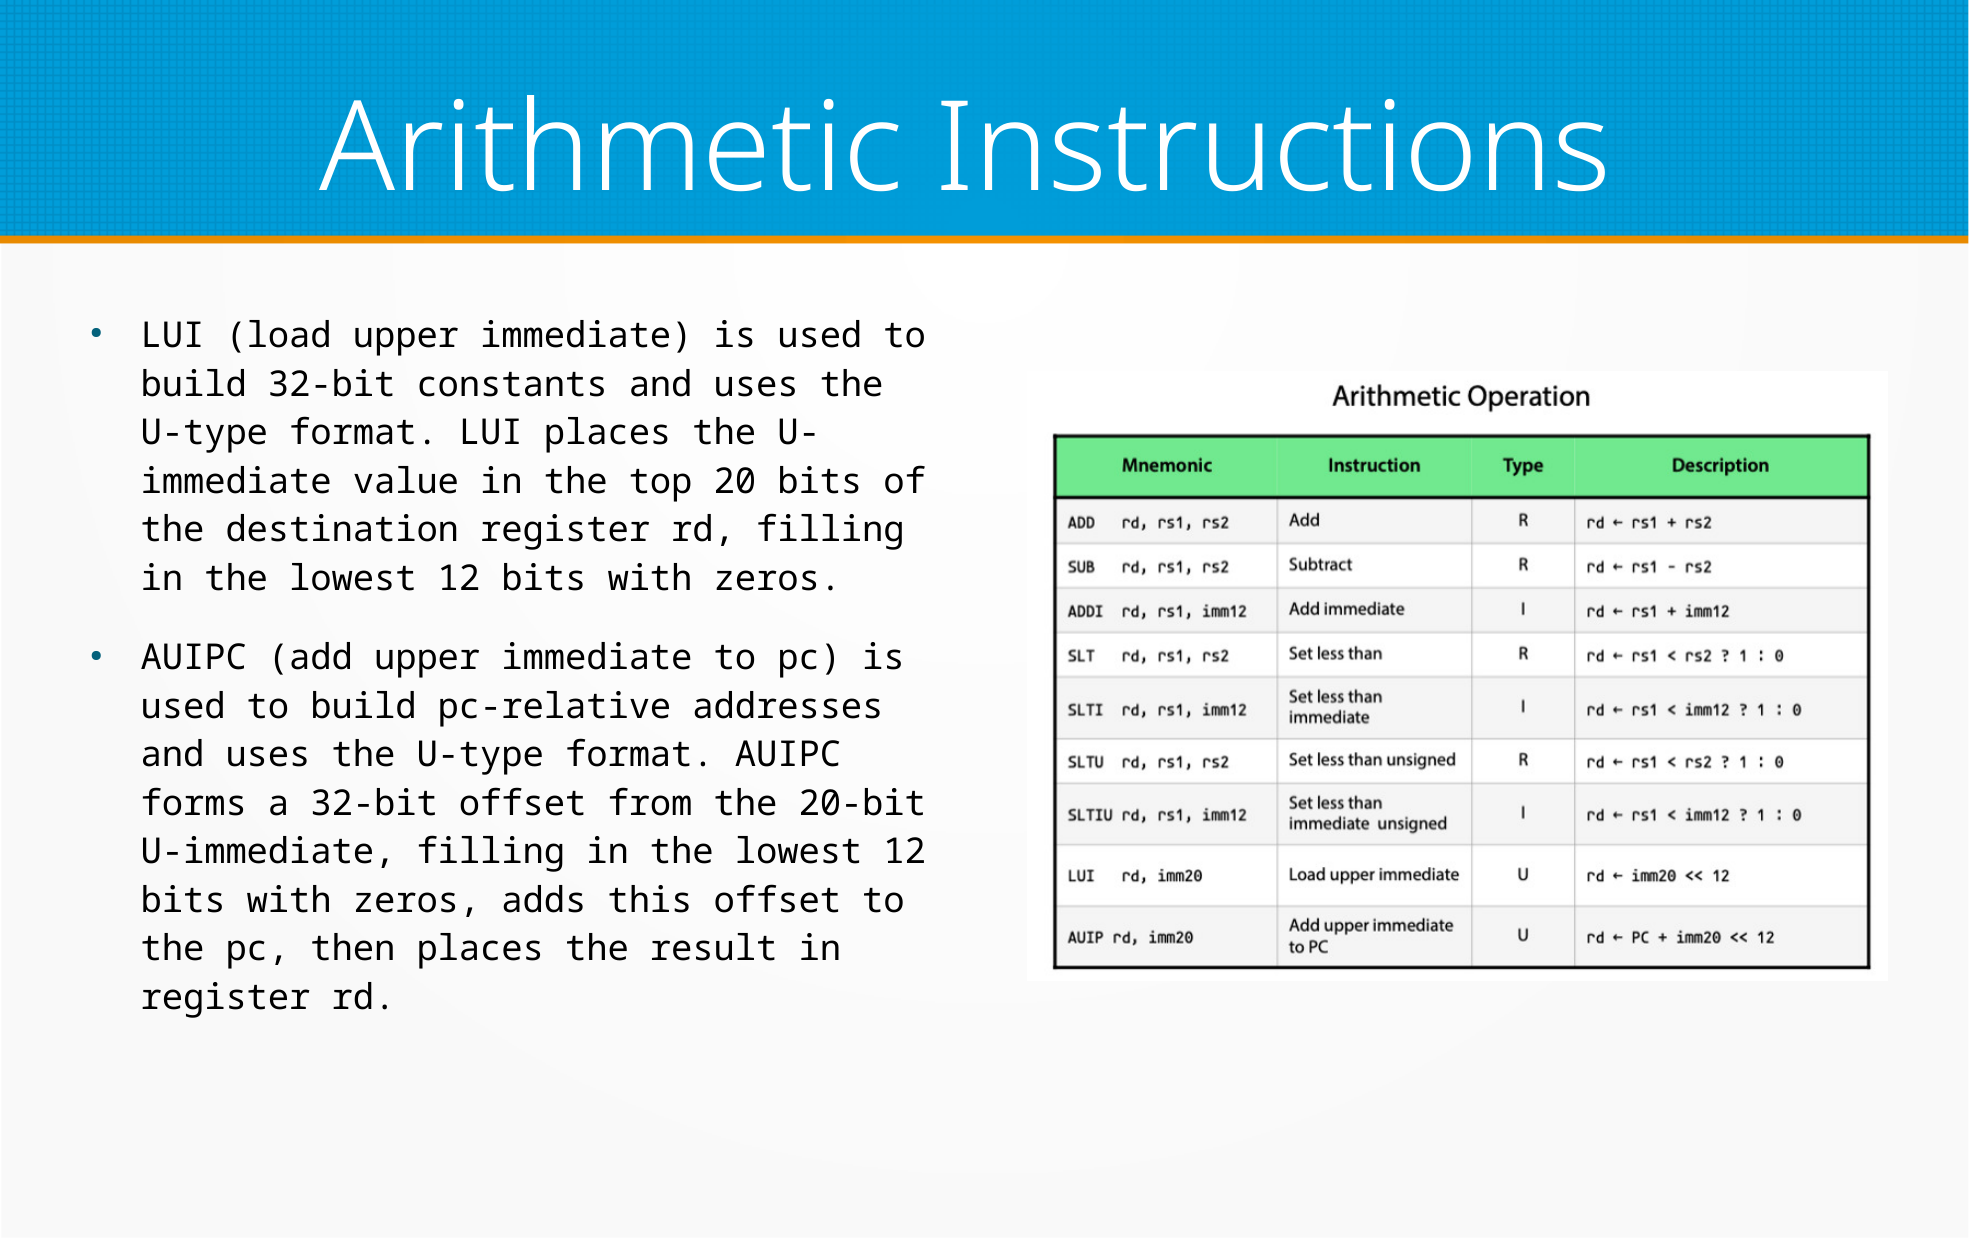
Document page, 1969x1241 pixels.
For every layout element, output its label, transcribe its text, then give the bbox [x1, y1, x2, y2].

list LUI (load upper immediate) is used to build 32-bit constants and uses the U-type format. LUI places the U-immediate value in the top 20 bits of the destination register rd, filling in the lowest 12 bits with zeros. AUIPC (add upper immediate to pc) is used to build pc-relative addresses and uses the U-type format. AUIPC forms a 32-bit offset from the 20-bit U-immediate, filling in the lowest 12 bits with zeros, adds this offset to the pc, then places the result in register rd. [73, 309, 934, 1075]
picture [0, 236, 1969, 1241]
title Arithmetic Instructions [98, 19, 1870, 227]
